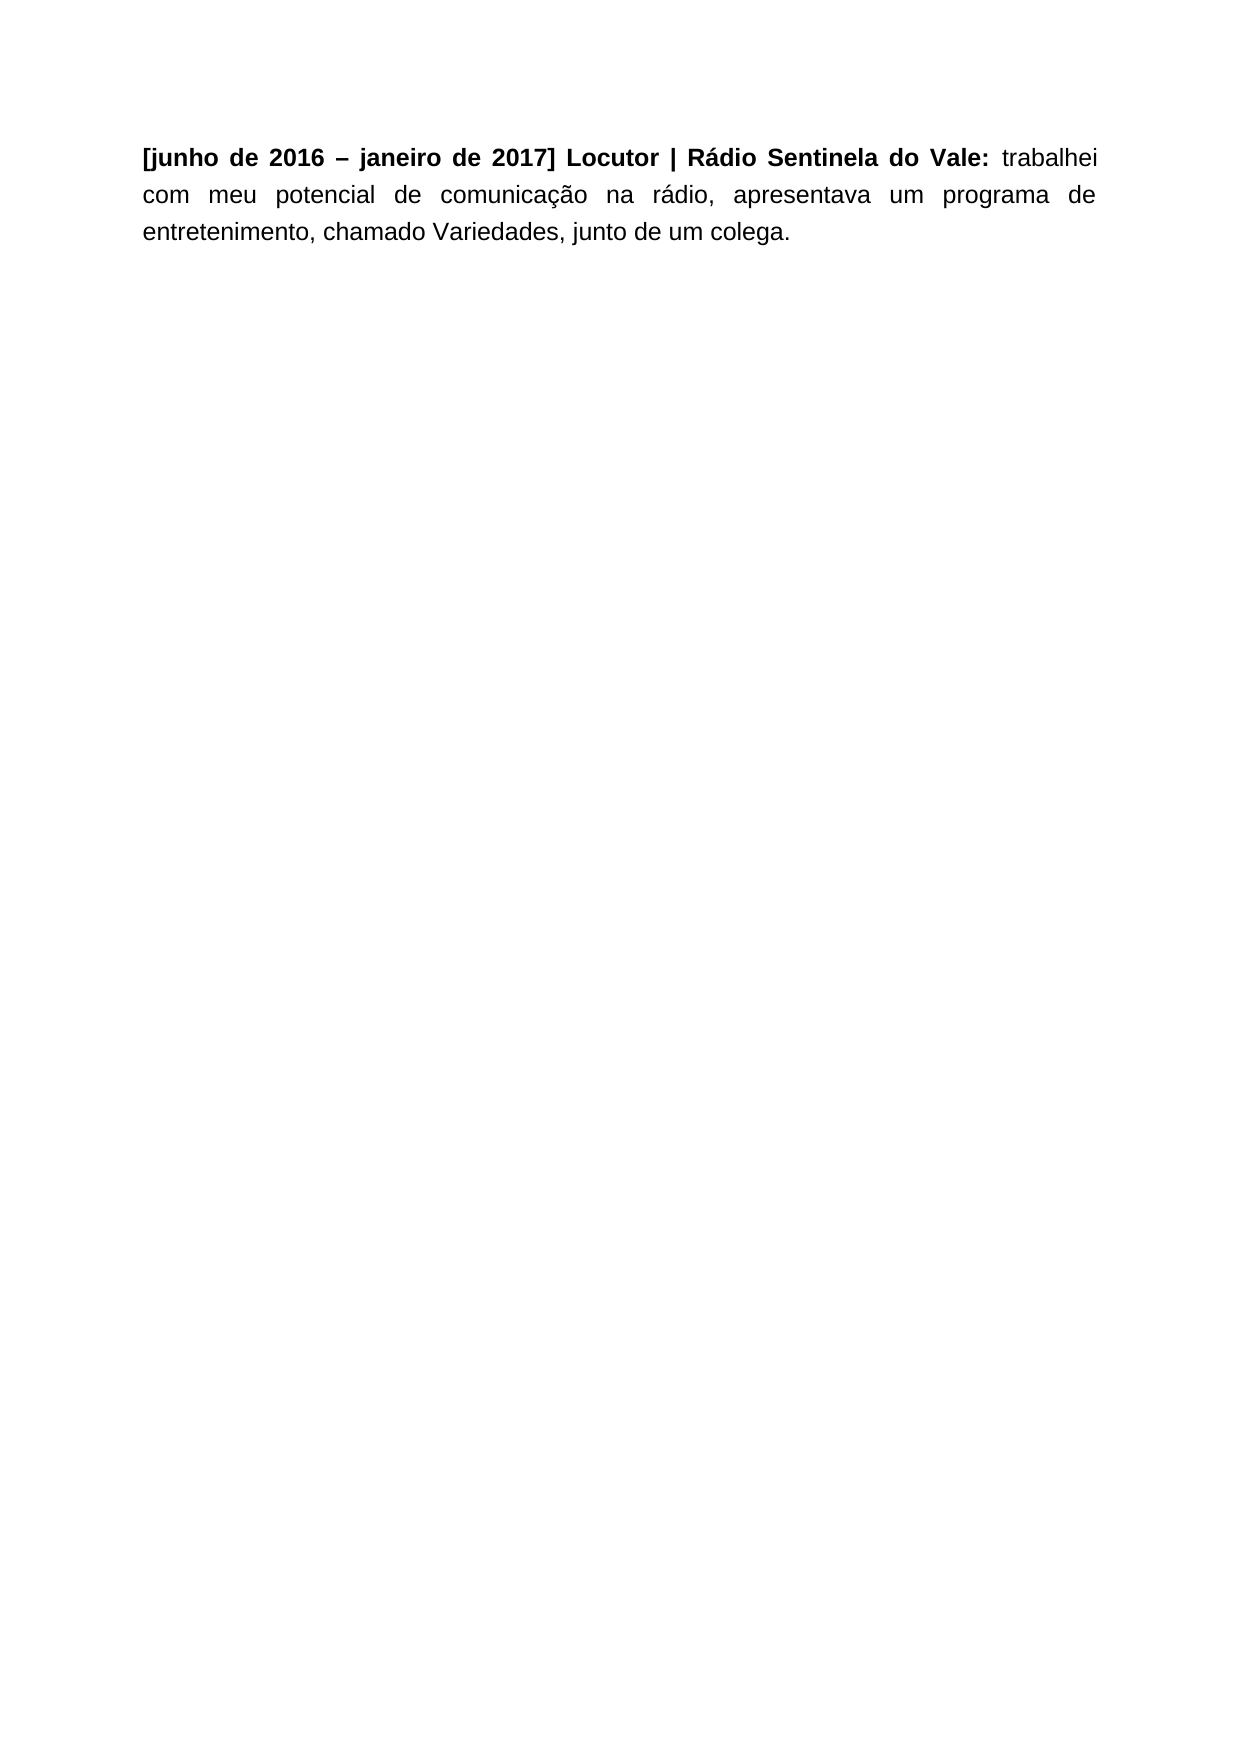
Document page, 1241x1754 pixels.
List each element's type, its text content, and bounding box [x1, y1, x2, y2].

text [junho de 2016 – janeiro de 2017] Locutor | Rádio Sentinela do Vale: trabalhei com meu potencial de comunicação na rádio, apresentava um programa de entretenimento, chamado Variedades, junto de um colega. [142, 142, 1098, 246]
